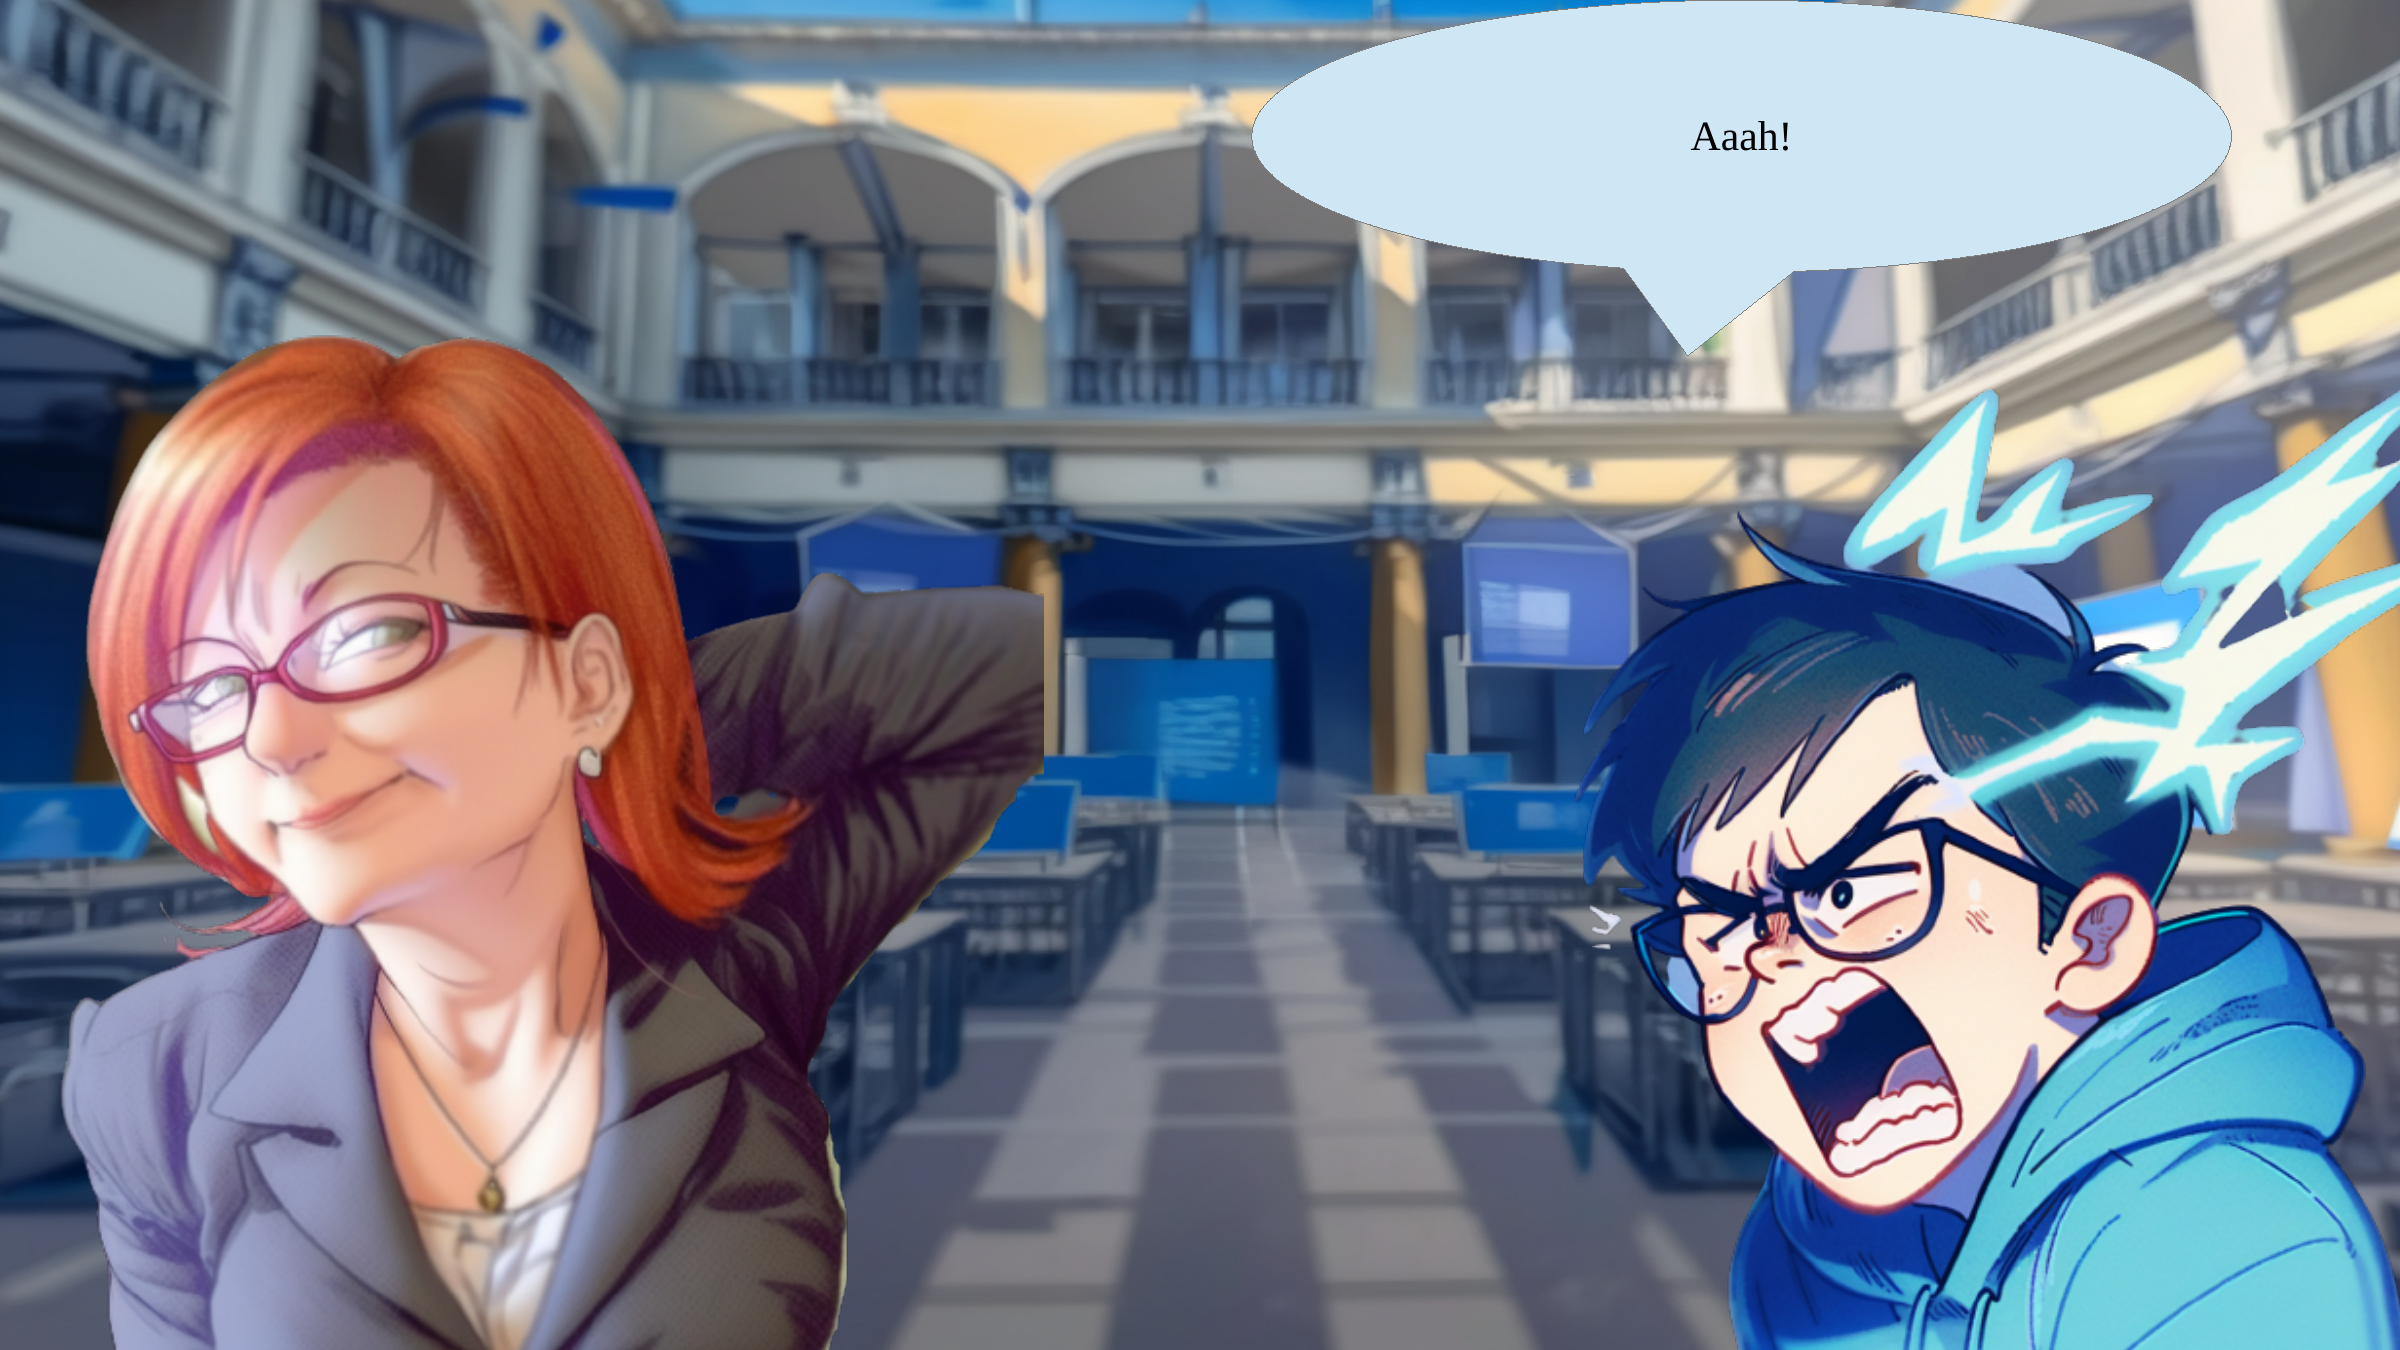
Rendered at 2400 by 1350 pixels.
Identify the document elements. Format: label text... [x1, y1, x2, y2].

picture [0, 0, 2400, 1350]
text_box Aaah! [1251, 0, 2232, 356]
